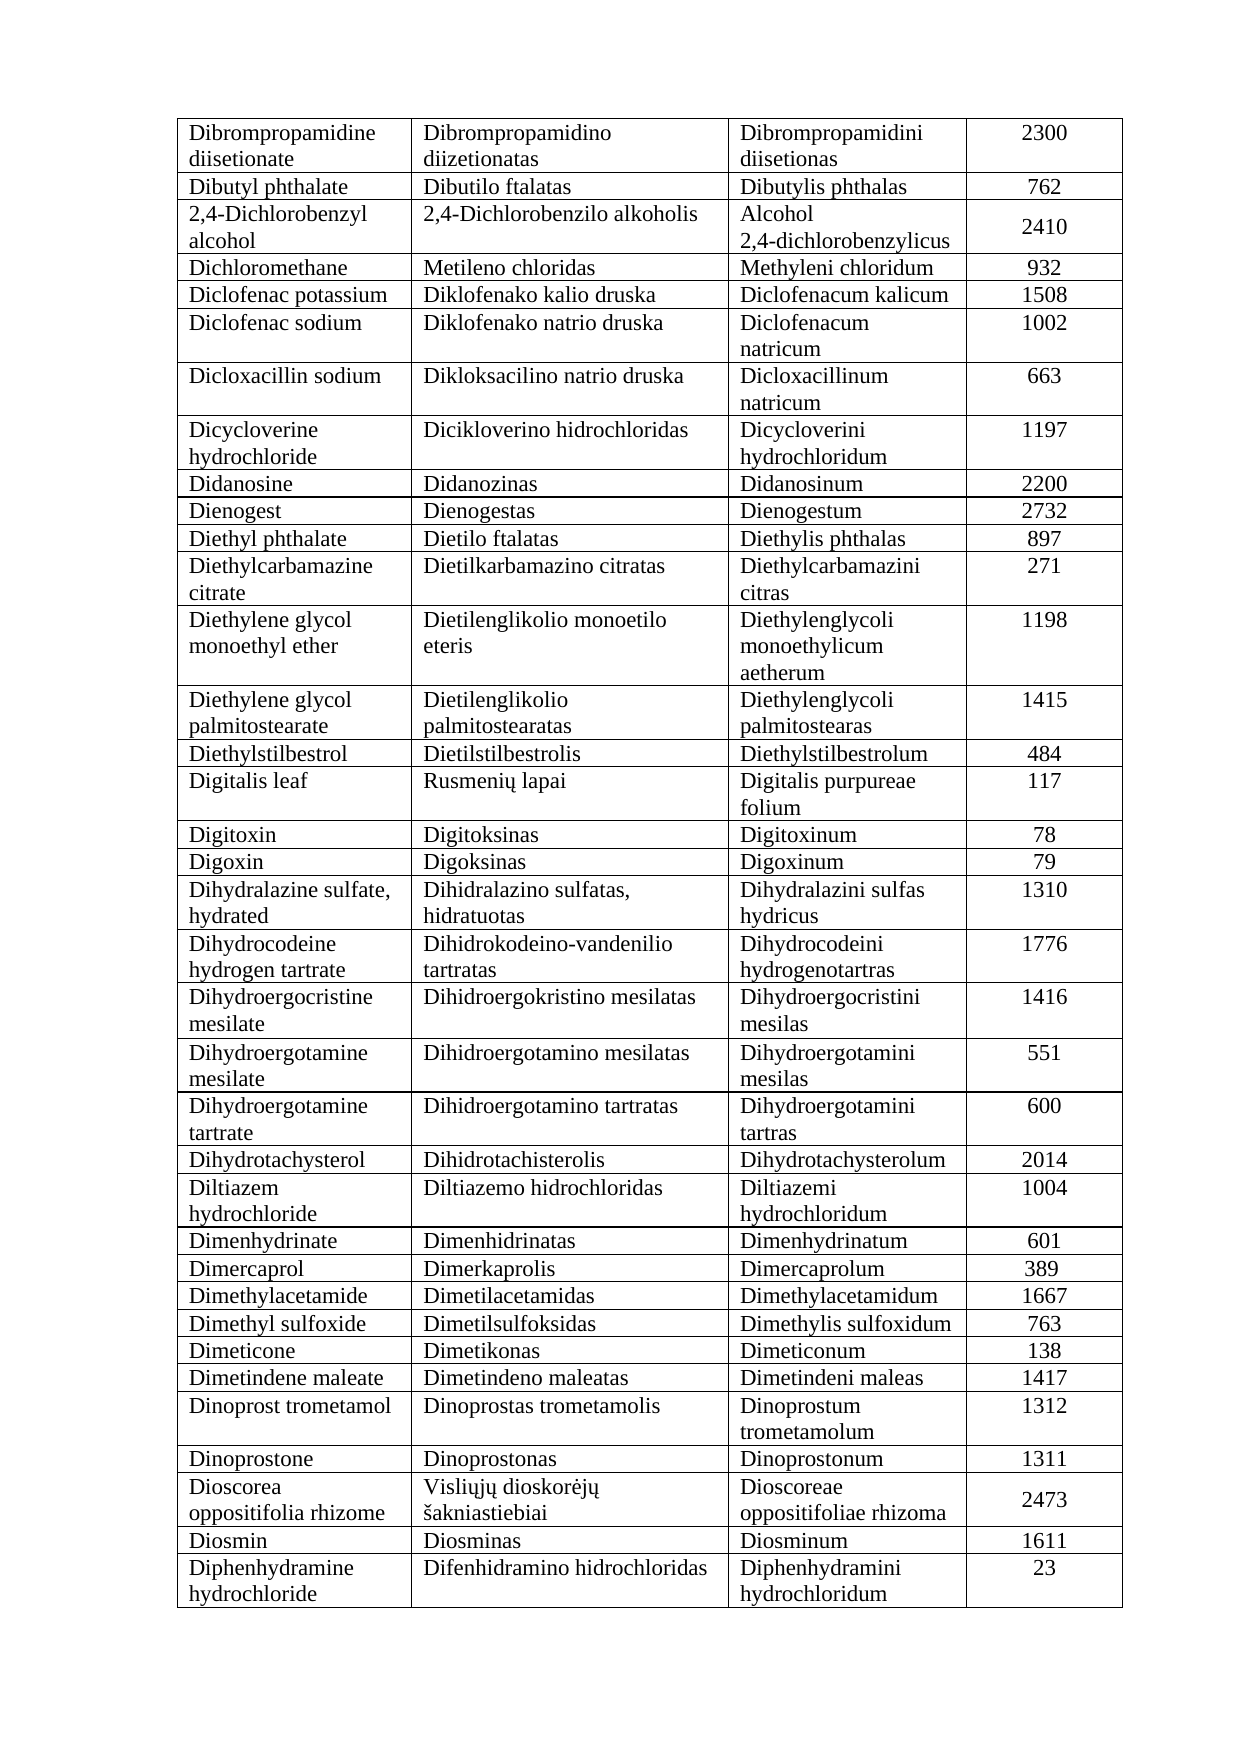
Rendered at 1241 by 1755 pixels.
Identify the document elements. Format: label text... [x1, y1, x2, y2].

table_cell Digoxinum [729, 849, 966, 875]
table_cell Difenhidramino hidrochloridas [412, 1554, 728, 1607]
table_cell Rusmenių lapai [412, 767, 728, 820]
table_cell 663 [967, 363, 1122, 415]
table_cell Digitalis purpureae folium [729, 767, 966, 820]
table_cell 2,4-Dichlorobenzilo alkoholis [412, 200, 728, 253]
table_cell Diethylenglycoli monoethylicum aetherum [729, 606, 966, 685]
table_cell Dimethylacetamidum [729, 1282, 966, 1308]
table_cell 2,4-Dichlorobenzyl alcohol [178, 200, 411, 253]
table_cell Dihydroergocristine mesilate [178, 983, 411, 1038]
table_cell Dimerkaprolis [412, 1255, 728, 1281]
table_cell 1311 [967, 1446, 1122, 1472]
table_cell Diclofenacum natricum [729, 309, 966, 362]
table_cell 762 [967, 173, 1122, 199]
table_cell Dienogest [178, 498, 411, 524]
table_cell Dietilenglikolio monoetilo eteris [412, 606, 728, 685]
table_cell Dinoprostone [178, 1446, 411, 1472]
table_cell Dimenhydrinatum [729, 1228, 966, 1254]
table_cell Dihidrokodeino-vandenilio tartratas [412, 930, 728, 982]
table_cell Digitoxinum [729, 821, 966, 847]
table_cell 1416 [967, 983, 1122, 1038]
table_cell 2300 [967, 119, 1122, 172]
table_cell 1667 [967, 1282, 1122, 1308]
table_cell 600 [967, 1093, 1122, 1145]
table_cell Dihydroergocristini mesilas [729, 983, 966, 1038]
table_cell Dihidroergotamino mesilatas [412, 1039, 728, 1091]
table_cell Methyleni chloridum [729, 254, 966, 280]
table_cell Diethylcarbamazini citras [729, 552, 966, 605]
table_cell 23 [967, 1554, 1122, 1607]
table_cell Dihydrocodeini hydrogenotartras [729, 930, 966, 982]
table_cell Dihydrotachysterolum [729, 1146, 966, 1173]
table_cell 2200 [967, 470, 1122, 496]
table_cell Dinoprostum trometamolum [729, 1392, 966, 1444]
table_cell 1310 [967, 876, 1122, 928]
table_cell 1415 [967, 686, 1122, 739]
table_cell 117 [967, 767, 1122, 820]
table_cell Diltiazem hydrochloride [178, 1174, 411, 1226]
table_cell 484 [967, 740, 1122, 766]
table_cell Dibutilo ftalatas [412, 173, 728, 199]
table_cell Dinoprostas trometamolis [412, 1392, 728, 1444]
table_cell 932 [967, 254, 1122, 280]
table_cell Dihydroergotamine mesilate [178, 1039, 411, 1091]
table_cell Dimeticone [178, 1337, 411, 1363]
table_cell Dicloxacillin sodium [178, 363, 411, 415]
table_cell 763 [967, 1310, 1122, 1336]
table_cell Dikloksacilino natrio druska [412, 363, 728, 415]
table_cell Metileno chloridas [412, 254, 728, 280]
table_cell Dimercaprol [178, 1255, 411, 1281]
table_cell Dimetindene maleate [178, 1364, 411, 1391]
table_cell 1417 [967, 1364, 1122, 1391]
table_cell Dihidrotachisterolis [412, 1146, 728, 1173]
table_cell Dicycloverini hydrochloridum [729, 416, 966, 469]
table_cell 2473 [967, 1473, 1122, 1526]
table_cell 1508 [967, 281, 1122, 308]
table_cell 1197 [967, 416, 1122, 469]
table_cell Diltiazemi hydrochloridum [729, 1174, 966, 1226]
table_cell 1198 [967, 606, 1122, 685]
table_cell Dibrompropamidino diizetionatas [412, 119, 728, 172]
table_cell Diosminum [729, 1527, 966, 1553]
table_cell Dienogestas [412, 498, 728, 524]
table_cell Dicikloverino hidrochloridas [412, 416, 728, 469]
table_cell Diethylstilbestrol [178, 740, 411, 766]
table_cell Dihidralazino sulfatas, hidratuotas [412, 876, 728, 928]
table_cell Dimeticonum [729, 1337, 966, 1363]
table_cell 79 [967, 849, 1122, 875]
table_cell Dibutylis phthalas [729, 173, 966, 199]
table_cell Didanosine [178, 470, 411, 496]
table_cell 2732 [967, 498, 1122, 524]
table_cell 1002 [967, 309, 1122, 362]
table_cell Dietilenglikolio palmitostearatas [412, 686, 728, 739]
table_cell Dioscoreae oppositifoliae rhizoma [729, 1473, 966, 1526]
table_cell Diosmin [178, 1527, 411, 1553]
table_cell Dimetilsulfoksidas [412, 1310, 728, 1336]
table_cell 2410 [967, 200, 1122, 253]
table_cell Digoksinas [412, 849, 728, 875]
table_cell Digitalis leaf [178, 767, 411, 820]
table_cell Dihydralazini sulfas hydricus [729, 876, 966, 928]
table_cell Dietilkarbamazino citratas [412, 552, 728, 605]
table_cell Dicloxacillinum natricum [729, 363, 966, 415]
table_cell Dihydroergotamini tartras [729, 1093, 966, 1145]
table_cell Diosminas [412, 1527, 728, 1553]
table_cell 1312 [967, 1392, 1122, 1444]
table_cell Diethylstilbestrolum [729, 740, 966, 766]
table_cell Diclofenacum kalicum [729, 281, 966, 308]
table_cell Dihidroergotamino tartratas [412, 1093, 728, 1145]
table_cell Diethylcarbamazine citrate [178, 552, 411, 605]
table_cell Dihydroergotamini mesilas [729, 1039, 966, 1091]
table_cell Dihydrotachysterol [178, 1146, 411, 1173]
table_cell 2014 [967, 1146, 1122, 1173]
table_cell Dimenhydrinate [178, 1228, 411, 1254]
table_cell Dimetindeni maleas [729, 1364, 966, 1391]
table_cell Diethylenglycoli palmitostearas [729, 686, 966, 739]
table_cell 78 [967, 821, 1122, 847]
table_cell Dibrompropamidine diisetionate [178, 119, 411, 172]
table_cell Alcohol 2,4-dichlorobenzylicus [729, 200, 966, 253]
table_cell Diclofenac sodium [178, 309, 411, 362]
table_cell Dimercaprolum [729, 1255, 966, 1281]
table_cell Dimethyl sulfoxide [178, 1310, 411, 1336]
table_cell Visliųjų dioskorėjų šakniastiebiai [412, 1473, 728, 1526]
table_cell Dinoprost trometamol [178, 1392, 411, 1444]
table_cell Diethylis phthalas [729, 525, 966, 551]
table_cell 1004 [967, 1174, 1122, 1226]
table_cell 1776 [967, 930, 1122, 982]
table_cell 1611 [967, 1527, 1122, 1553]
table_cell Digitoxin [178, 821, 411, 847]
table_cell Diltiazemo hidrochloridas [412, 1174, 728, 1226]
table_cell Diklofenako kalio druska [412, 281, 728, 308]
table_cell Diklofenako natrio druska [412, 309, 728, 362]
table_cell 601 [967, 1228, 1122, 1254]
table_cell Dihidroergokristino mesilatas [412, 983, 728, 1038]
table_cell Dietilstilbestrolis [412, 740, 728, 766]
table_cell Dibrompropamidini diisetionas [729, 119, 966, 172]
table_cell Dimethylis sulfoxidum [729, 1310, 966, 1336]
table_cell Didanosinum [729, 470, 966, 496]
table_cell Dimenhidrinatas [412, 1228, 728, 1254]
table_cell Digitoksinas [412, 821, 728, 847]
table_cell Dichloromethane [178, 254, 411, 280]
table_cell Diethylene glycol monoethyl ether [178, 606, 411, 685]
table_cell Dimetilacetamidas [412, 1282, 728, 1308]
table_cell 271 [967, 552, 1122, 605]
table_cell Dimetindeno maleatas [412, 1364, 728, 1391]
table_cell Diphenhydramini hydrochloridum [729, 1554, 966, 1607]
table_cell 897 [967, 525, 1122, 551]
table_cell Dinoprostonas [412, 1446, 728, 1472]
table_cell Diethylene glycol palmitostearate [178, 686, 411, 739]
table_cell Dimetikonas [412, 1337, 728, 1363]
table_cell Digoxin [178, 849, 411, 875]
table_cell Diclofenac potassium [178, 281, 411, 308]
table_cell 551 [967, 1039, 1122, 1091]
table_cell 138 [967, 1337, 1122, 1363]
table_cell Diethyl phthalate [178, 525, 411, 551]
table_cell Dinoprostonum [729, 1446, 966, 1472]
table_cell Dihydroergotamine tartrate [178, 1093, 411, 1145]
table_cell Dibutyl phthalate [178, 173, 411, 199]
table_cell Dihydralazine sulfate, hydrated [178, 876, 411, 928]
table_cell Dihydrocodeine hydrogen tartrate [178, 930, 411, 982]
table_cell 389 [967, 1255, 1122, 1281]
table_cell Didanozinas [412, 470, 728, 496]
table_cell Dimethylacetamide [178, 1282, 411, 1308]
table_cell Diphenhydramine hydrochloride [178, 1554, 411, 1607]
table_cell Dienogestum [729, 498, 966, 524]
table_cell Dioscorea oppositifolia rhizome [178, 1473, 411, 1526]
table_cell Dicycloverine hydrochloride [178, 416, 411, 469]
table_cell Dietilo ftalatas [412, 525, 728, 551]
